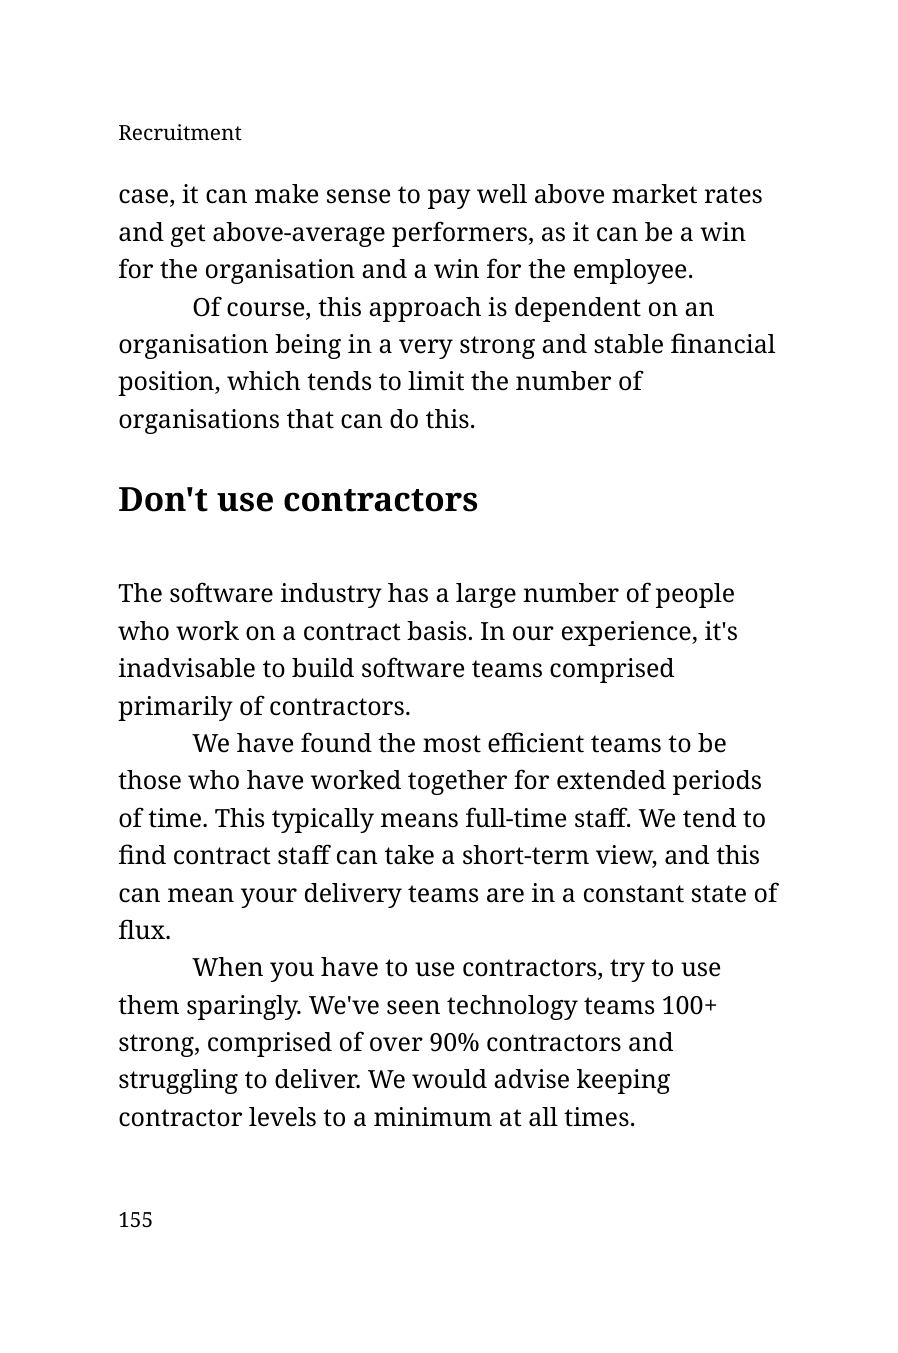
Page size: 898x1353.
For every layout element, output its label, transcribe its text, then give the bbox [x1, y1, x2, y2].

text Of course, this approach is dependent on an organisation being in a very strong and stable financial position, which tends to limit the number of organisations that can do this. [118, 289, 779, 436]
subtitle Don't use contractors [118, 476, 779, 522]
text case, it can make sense to pay well above market rates and get above-average performers, as it can be a win for the organisation and a win for the employee. [118, 177, 779, 286]
text We have found the most efficient teams to be those who have worked together for extended periods of time. This typically means full-time staff. We tend to find contract staff can take a short-term view, and this can mean your delivery teams are in a constant state of flux. [118, 726, 779, 947]
text When you have to use contractors, try to use them sparingly. We've seen technology teams 100+ strong, comprised of over 90% contractors and struggling to deliver. We would advise keeping contractor levels to a minimum at all times. [118, 950, 779, 1134]
text The software industry has a large number of people who work on a contract basis. In our experience, it's inadvisable to build software teams comprised primarily of contractors. [118, 576, 779, 722]
